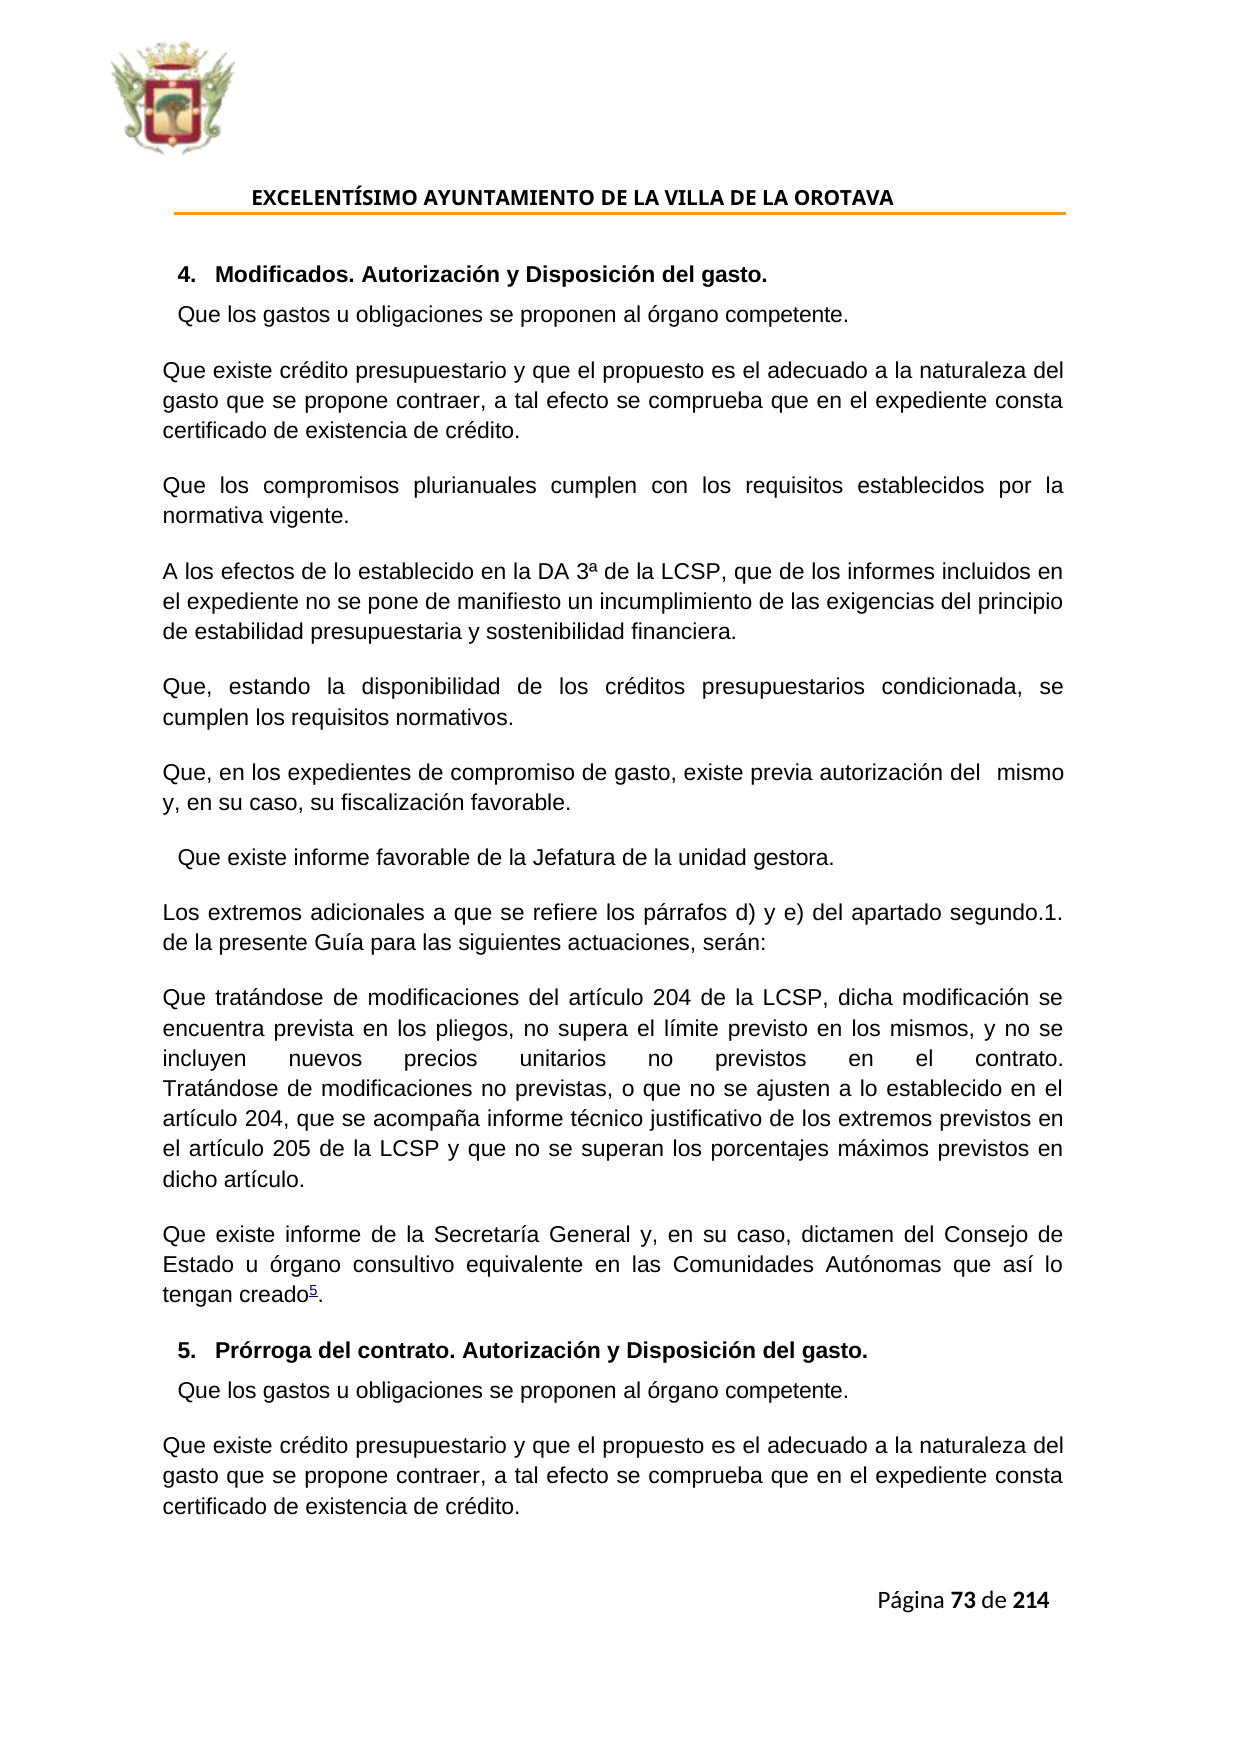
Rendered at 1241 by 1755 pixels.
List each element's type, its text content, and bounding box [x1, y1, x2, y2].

list Prórroga del contrato. Autorización y Disposición del gasto. [177, 1337, 1078, 1363]
text Que, estando la disponibilidad de los créditos presupuestarios condicionada, se cumplen los requisitos normativos. [162, 673, 1064, 730]
text Que los compromisos plurianuales cumplen con los requisitos establecidos por la normativa vigente. [162, 472, 1064, 529]
text Que existe crédito presupuestario y que el propuesto es el adecuado a la naturaleza del gasto que se propone contraer, a tal efecto se comprueba que en el expediente consta certificado de existencia de crédito. [162, 1432, 1064, 1519]
text Que los gastos u obligaciones se proponen al órgano competente. [177, 301, 1078, 328]
text Que, en los expedientes de compromiso de gasto, existe previa autorización del mismo y, en su caso, su fiscalización favorable. [162, 759, 1064, 815]
text Que tratándose de modificaciones del artículo 204 de la LCSP, dicha modificación se encuentra prevista en los pliegos, no supera el límite previsto en los mismos, y no se incluyen nuevos precios unitarios no previstos en el contrato. Tratándose de modificaciones no previstas, o que no se ajusten a lo establecido en el artículo 204, que se acompaña informe técnico justificativo de los extremos previstos en el artículo 205 de la LCSP y que no se superan los porcentajes máximos previstos en dicho artículo. [162, 984, 1064, 1192]
text Los extremos adicionales a que se refiere los párrafos d) y e) del apartado segundo.1. de la presente Guía para las siguientes actuaciones, serán: [162, 899, 1064, 956]
text Que los gastos u obligaciones se proponen al órgano competente. [177, 1377, 1078, 1403]
list Modificados. Autorización y Disposición del gasto. [177, 261, 1078, 288]
text A los efectos de lo establecido en la DA 3ª de la LCSP, que de los informes incluidos en el expediente no se pone de manifiesto un incumplimiento de las exigencias del principio de estabilidad presupuestaria y sostenibilidad financiera. [162, 558, 1064, 644]
text Que existe informe favorable de la Jefatura de la unidad gestora. [177, 844, 1078, 870]
text Que existe informe de la Secretaría General y, en su caso, dictamen del Consejo de Estado u órgano consultivo equivalente en las Comunidades Autónomas que así lo tengan creado5. [162, 1221, 1064, 1308]
text Que existe crédito presupuestario y que el propuesto es el adecuado a la naturaleza del gasto que se propone contraer, a tal efecto se comprueba que en el expediente consta certificado de existencia de crédito. [162, 357, 1064, 443]
